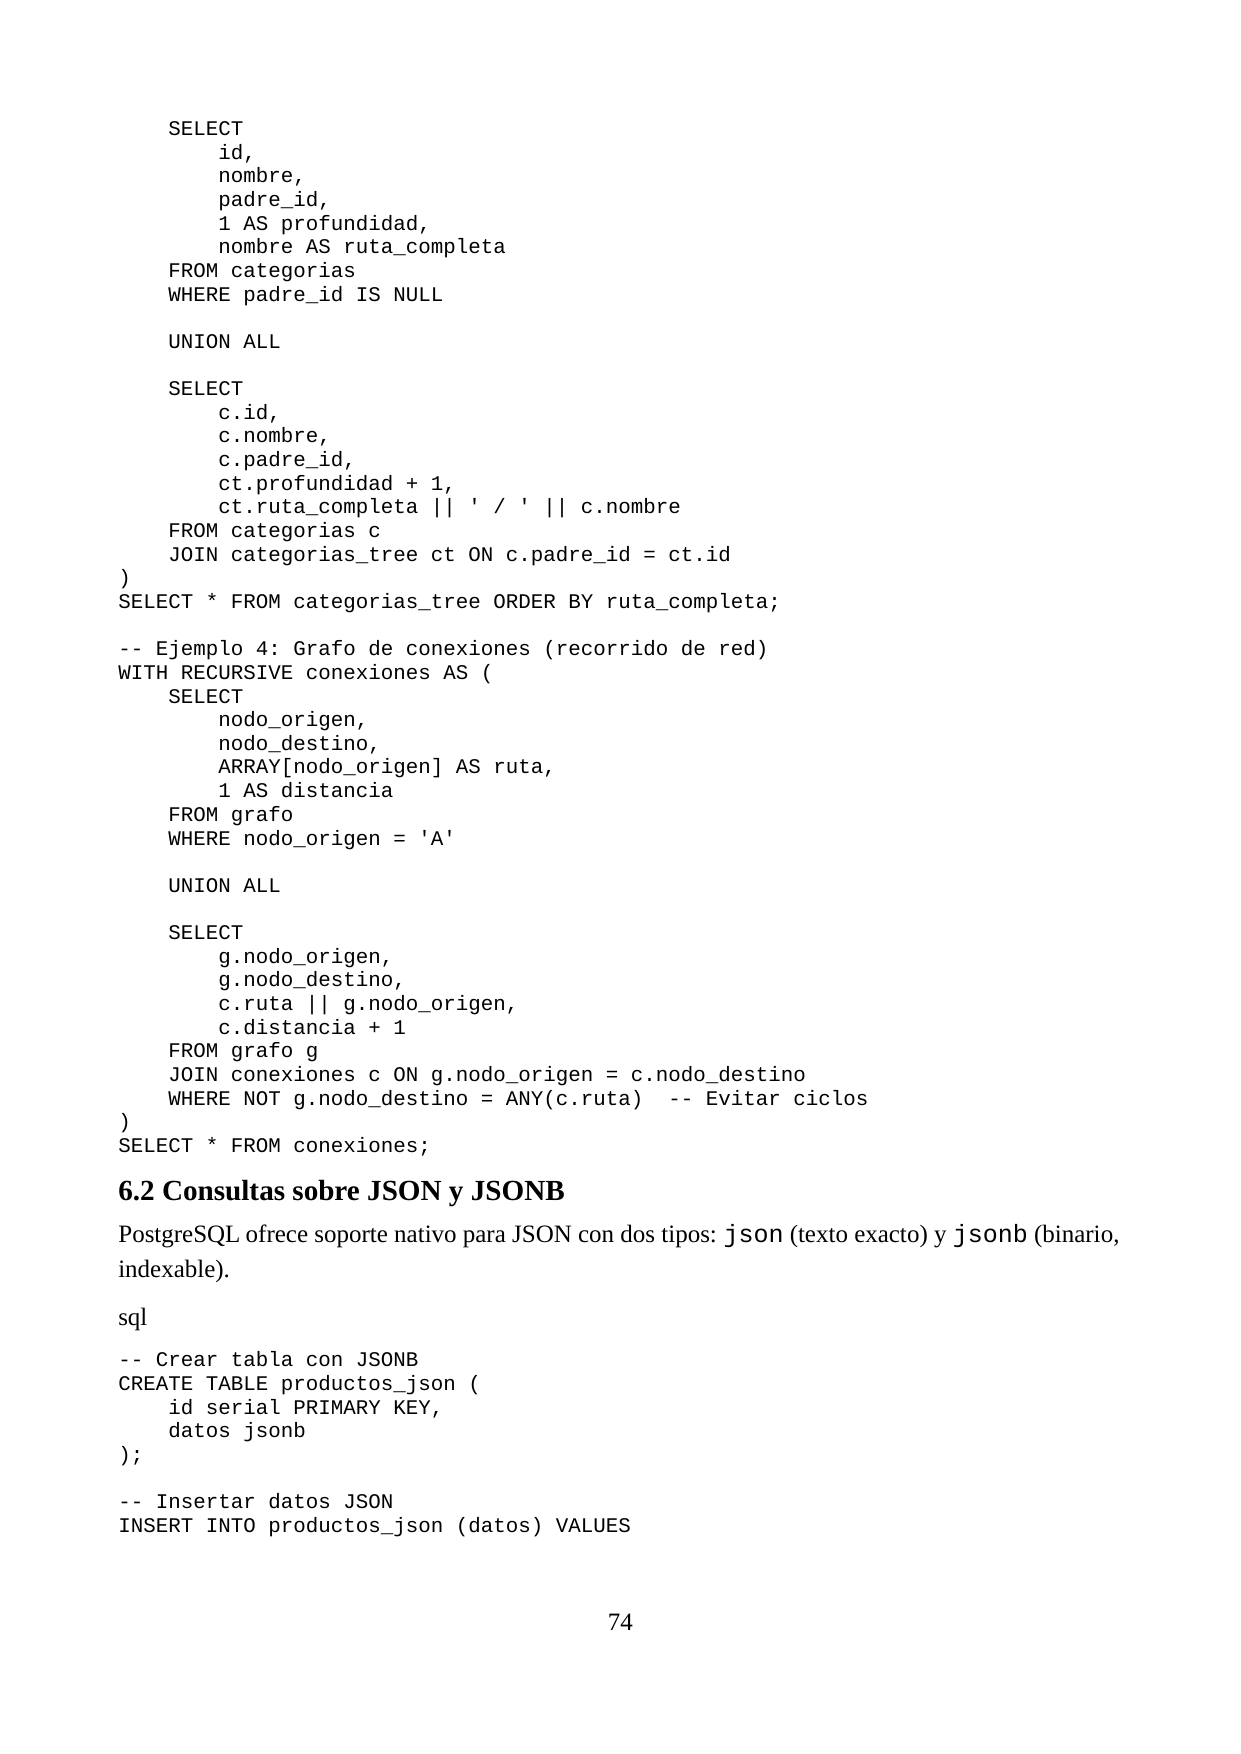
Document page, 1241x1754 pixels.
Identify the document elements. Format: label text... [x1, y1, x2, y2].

text padre_id, [118, 189, 1122, 213]
text nombre, [118, 165, 1122, 189]
text JOIN categorias_tree ct ON c.padre_id = ct.id [118, 544, 1122, 567]
text ct.profundidad + 1, [118, 473, 1122, 496]
text SELECT [118, 378, 1122, 402]
text c.nombre, [118, 426, 1122, 449]
text SELECT * FROM categorias_tree ORDER BY ruta_completa; [118, 591, 1122, 615]
text -- Crear tabla con JSONB [118, 1349, 1122, 1373]
text id serial PRIMARY KEY, [118, 1397, 1122, 1420]
text SELECT [118, 686, 1122, 709]
text SELECT [118, 922, 1122, 946]
text c.id, [118, 402, 1122, 426]
text ) [118, 1111, 1122, 1135]
text WHERE nodo_origen = 'A' [118, 827, 1122, 851]
text WHERE padre_id IS NULL [118, 284, 1122, 307]
text WHERE NOT g.nodo_destino = ANY(c.ruta) -- Evitar ciclos [118, 1088, 1122, 1111]
text FROM grafo [118, 804, 1122, 827]
subtitle 6.2 Consultas sobre JSON y JSONB [118, 1173, 1122, 1207]
text g.nodo_destino, [118, 969, 1122, 993]
text -- Insertar datos JSON [118, 1491, 1122, 1515]
text 1 AS distancia [118, 780, 1122, 804]
text JOIN conexiones c ON g.nodo_origen = c.nodo_destino [118, 1064, 1122, 1088]
text g.nodo_origen, [118, 946, 1122, 969]
text datos jsonb [118, 1420, 1122, 1444]
text c.ruta || g.nodo_origen, [118, 993, 1122, 1017]
text ) [118, 567, 1122, 591]
text ct.ruta_completa || ' / ' || c.nombre [118, 496, 1122, 520]
text UNION ALL [118, 875, 1122, 898]
text INSERT INTO productos_json (datos) VALUES [118, 1515, 1122, 1539]
text nodo_destino, [118, 733, 1122, 757]
text SELECT [118, 118, 1122, 142]
text UNION ALL [118, 331, 1122, 354]
text sql [118, 1302, 1122, 1331]
text FROM categorias [118, 260, 1122, 284]
text c.padre_id, [118, 449, 1122, 473]
text FROM grafo g [118, 1040, 1122, 1064]
text ); [118, 1444, 1122, 1468]
text id, [118, 142, 1122, 165]
text SELECT * FROM conexiones; [118, 1135, 1122, 1158]
text nombre AS ruta_completa [118, 236, 1122, 260]
text 1 AS profundidad, [118, 213, 1122, 236]
text nodo_origen, [118, 709, 1122, 733]
text c.distancia + 1 [118, 1017, 1122, 1040]
text FROM categorias c [118, 520, 1122, 544]
text PostgreSQL ofrece soporte nativo para JSON con dos tipos: json (texto exacto) y jsonb (binario, indexable). [118, 1219, 1122, 1283]
text ARRAY[nodo_origen] AS ruta, [118, 757, 1122, 780]
text CREATE TABLE productos_json ( [118, 1373, 1122, 1397]
text -- Ejemplo 4: Grafo de conexiones (recorrido de red) [118, 638, 1122, 662]
text WITH RECURSIVE conexiones AS ( [118, 662, 1122, 686]
